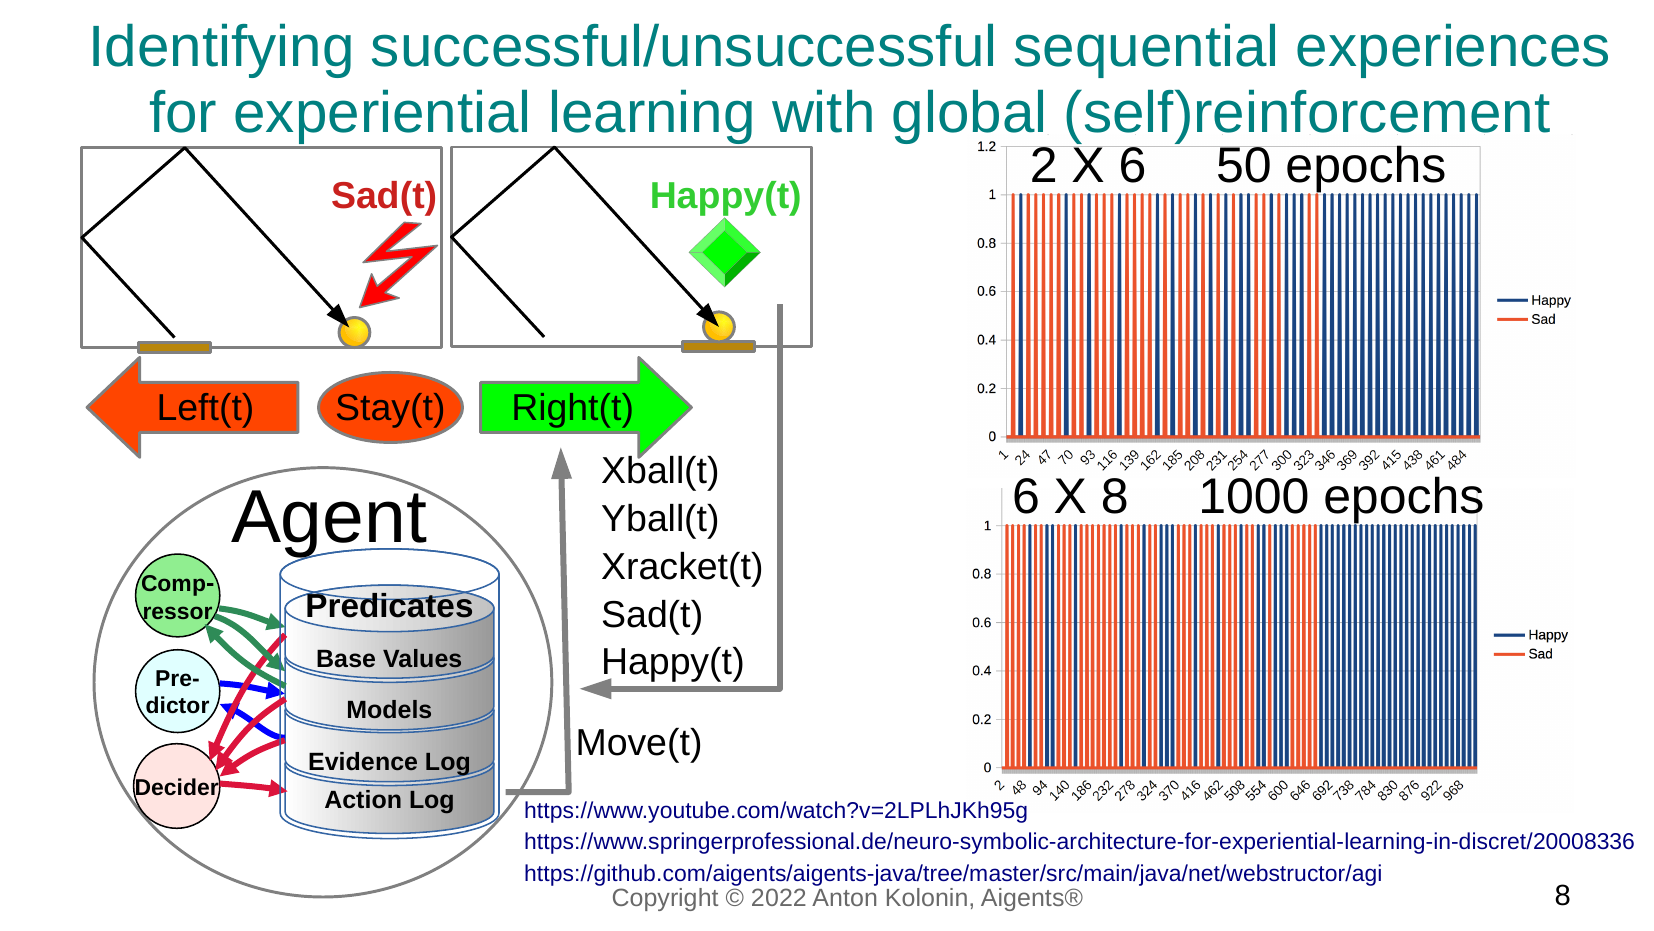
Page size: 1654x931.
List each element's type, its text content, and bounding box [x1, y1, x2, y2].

text_box Comp- ressor [135, 554, 220, 637]
text_box 6 X 8 1000 epochs [997, 460, 1542, 532]
text_box Right(t) [480, 357, 692, 441]
text_box Evidence Log [285, 714, 494, 782]
text_box [682, 311, 755, 352]
picture [966, 488, 1574, 790]
text_box Happy(t) [634, 167, 833, 225]
text_box Base Values [285, 612, 494, 679]
text_box Pre- dictor [135, 649, 220, 733]
text_box [339, 317, 370, 348]
text_box Left(t) [87, 357, 298, 458]
text_box [138, 342, 211, 353]
text_box [359, 225, 438, 308]
text_box Move(t) [560, 713, 732, 771]
picture [688, 225, 765, 290]
text_box Xball(t) Yball(t) Xracket(t) Sad(t) Happy(t) [586, 441, 796, 762]
text_box Decider [133, 743, 220, 829]
text_box Models [285, 662, 494, 730]
text_box 2 X 6 50 epochs [1014, 147, 1504, 201]
text_box Identifying successful/unsuccessful sequential experiences for experiential learning with global (self)reinforcement [0, 10, 1653, 147]
text_box https://www.youtube.com/watch?v=2LPLhJKh95g https://www.springerprofessional.de/neuro-symbolic-architecture-for-experiential-learning-in-discret/20008336 https://github.com/aigents/aigents-java/tree/master/src/main/java/net/webstructor/agi [509, 790, 1651, 902]
text_box Action Log [285, 767, 494, 834]
picture [967, 147, 1576, 478]
text_box Predicates [290, 580, 553, 642]
text_box Sad(t) [316, 167, 465, 225]
text_box Agent [216, 467, 486, 576]
text_box Stay(t) [318, 372, 463, 443]
